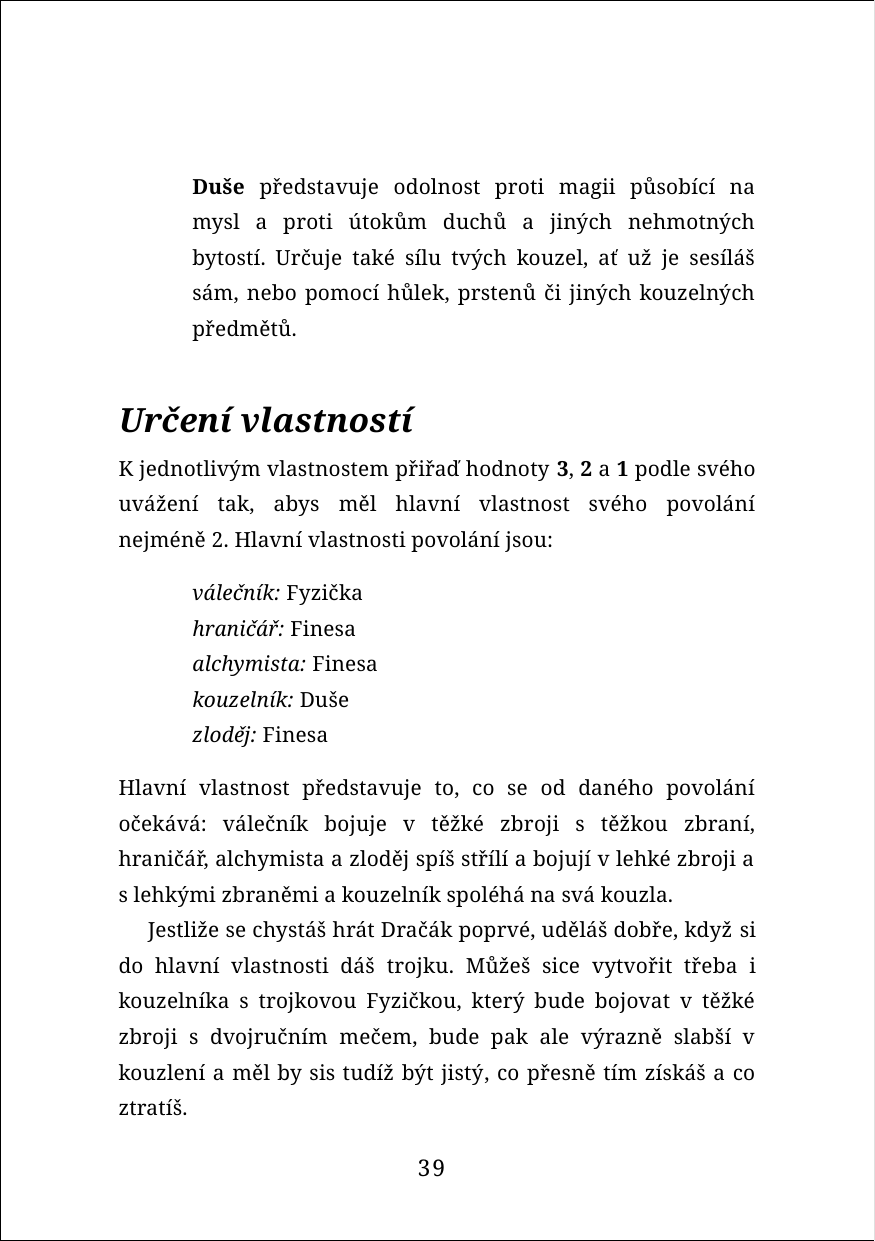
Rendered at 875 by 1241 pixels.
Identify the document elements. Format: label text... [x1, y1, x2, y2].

text Hlavní vlastnost představuje to, co se od daného povolání očekává: válečník bojuje v těžké zbroji s těžkou zbraní, hraničář, alchymista a zloděj spíš střílí a bojují v lehké zbroji a s lehkými zbraněmi a kouzelník spoléhá na svá kouzla. Jestliže se chystáš hrát Dračák poprvé, uděláš dobře, když si do hlavní vlastnosti dáš trojku. Můžeš sice vytvořit třeba i kouzelníka s trojkovou Fyzičkou, který bude bojovat v těžké zbroji s dvojručním mečem, bude pak ale výrazně slabší v kouzlení a měl by sis tudíž být jistý, co přesně tím získáš a co ztratíš. [118, 773, 756, 1122]
text Duše představuje odolnost proti magii působící na mysl a proti útokům duchů a jiných nehmotných bytostí. Určuje také sílu tvých kouzel, ať už je sesíláš sám, nebo pomocí hůlek, prstenů či jiných kouzelných předmětů. [192, 172, 756, 342]
text válečník: Fyzička hraničář: Finesa alchymista: Finesa kouzelník: Duše zloděj: Finesa [192, 578, 756, 749]
text K jednotlivým vlastnostem přiřaď hodnoty 3, 2 a 1 podle svého uvážení tak, abys měl hlavní vlastnost svého povolání nejméně 2. Hlavní vlastnosti povolání jsou: [118, 454, 756, 553]
subtitle Určení vlastností [118, 397, 756, 442]
